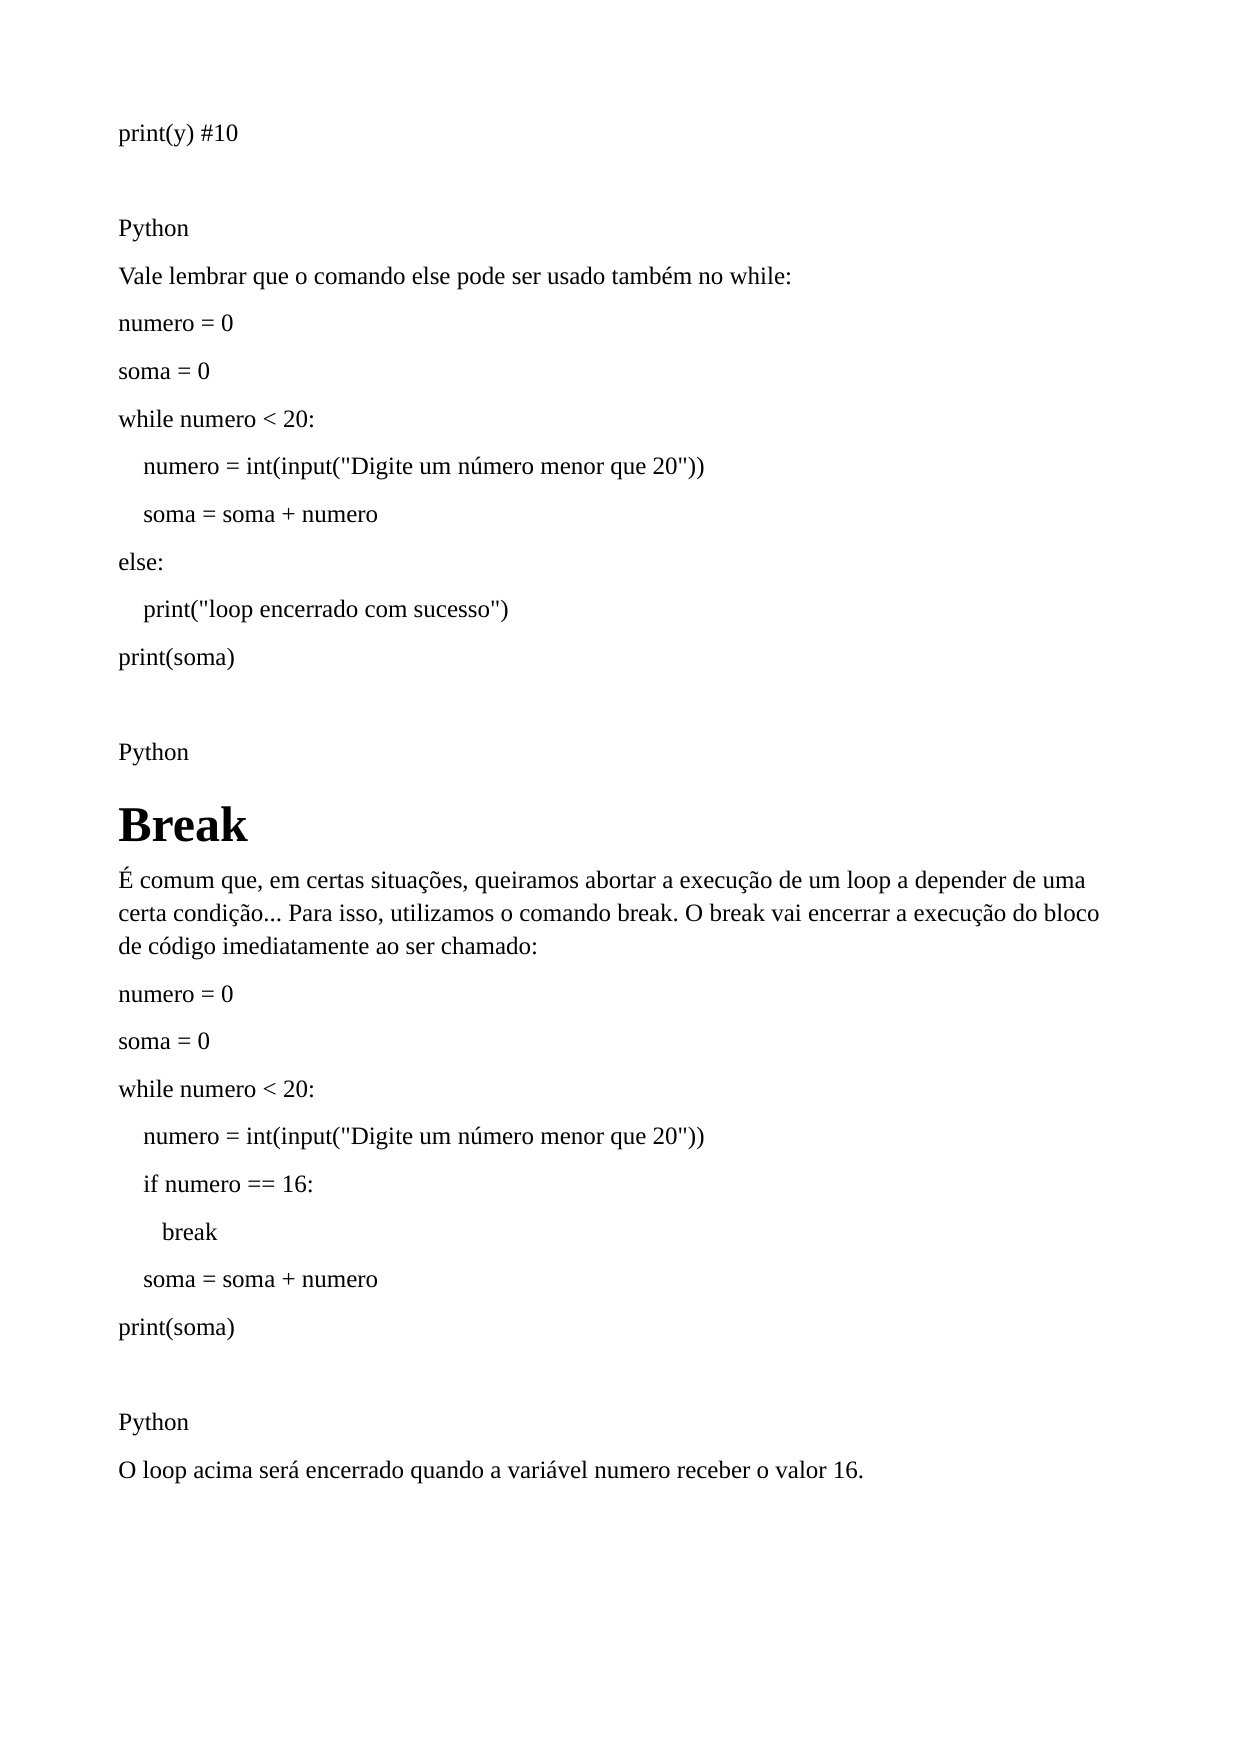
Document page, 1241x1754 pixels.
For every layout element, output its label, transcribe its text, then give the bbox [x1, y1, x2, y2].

text numero = int(input("Digite um número menor que 20")) [118, 451, 1122, 480]
text É comum que, em certas situações, queiramos abortar a execução de um loop a depender de uma certa condição... Para isso, utilizamos o comando break. O break vai encerrar a execução do bloco de código imediatamente ao ser chamado: [118, 865, 1122, 960]
text print(soma) [118, 1312, 1122, 1341]
text print(y) #10 [118, 118, 1122, 147]
text print("loop encerrado com sucesso") [118, 594, 1122, 623]
text Python [118, 1407, 1122, 1436]
text else: [118, 547, 1122, 575]
text break [118, 1217, 1122, 1245]
text while numero < 20: [118, 404, 1122, 432]
text soma = soma + numero [118, 1264, 1122, 1293]
subtitle Break [118, 795, 1122, 852]
text Python [118, 213, 1122, 242]
text numero = int(input("Digite um número menor que 20")) [118, 1121, 1122, 1150]
text print(soma) [118, 642, 1122, 671]
text Python [118, 737, 1122, 766]
text if numero == 16: [118, 1169, 1122, 1198]
text numero = 0 [118, 979, 1122, 1007]
text Vale lembrar que o comando else pode ser usado também no while: [118, 261, 1122, 290]
text numero = 0 [118, 308, 1122, 337]
text soma = soma + numero [118, 499, 1122, 528]
text while numero < 20: [118, 1074, 1122, 1103]
text soma = 0 [118, 356, 1122, 385]
text soma = 0 [118, 1026, 1122, 1055]
text O loop acima será encerrado quando a variável numero receber o valor 16. [118, 1455, 1122, 1483]
